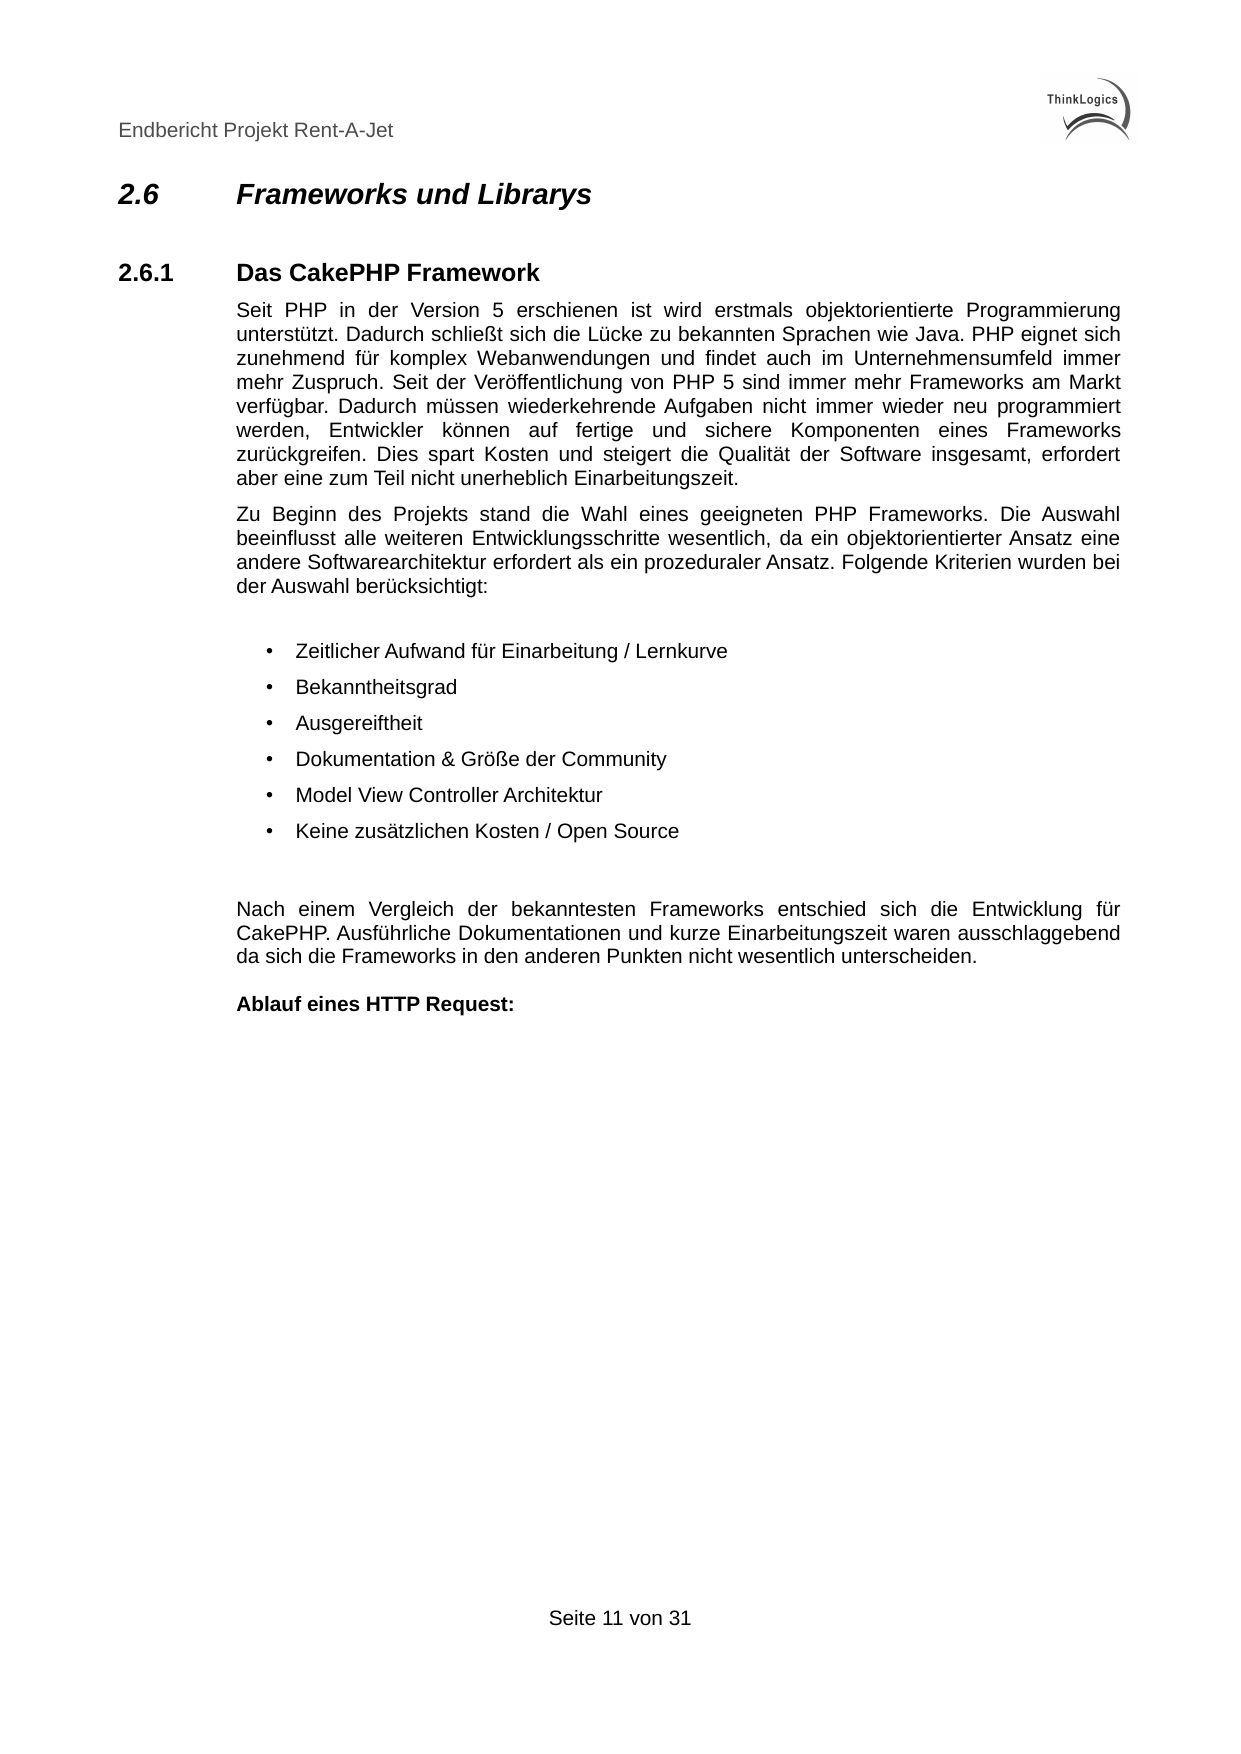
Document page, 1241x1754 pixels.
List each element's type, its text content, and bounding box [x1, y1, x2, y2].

list Keine zusätzlichen Kosten / Open Source [266, 819, 1122, 843]
list Zeitlicher Aufwand für Einarbeitung / Lernkurve [266, 639, 1122, 663]
text Nach einem Vergleich der bekanntesten Frameworks entschied sich die Entwicklung für CakePHP. Ausführliche Dokumentationen und kurze Einarbeitungszeit waren ausschlaggebend da sich die Frameworks in den anderen Punkten nicht wesentlich unterscheiden. [236, 896, 1122, 968]
text Ablauf eines HTTP Request: [236, 992, 1122, 1016]
text Zu Beginn des Projekts stand die Wahl eines geeigneten PHP Frameworks. Die Auswahl beeinflusst alle weiteren Entwicklungsschritte wesentlich, da ein objektorientierter Ansatz eine andere Softwarearchitektur erfordert als ein prozeduraler Ansatz. Folgende Kriterien wurden bei der Auswahl berücksichtigt: [236, 502, 1122, 598]
subtitle Frameworks und Librarys [118, 177, 1122, 211]
list Ausgereiftheit [266, 711, 1122, 735]
list Dokumentation & Größe der Community [266, 747, 1122, 771]
list Model View Controller Architektur [266, 783, 1122, 807]
subtitle Das CakePHP Framework [118, 258, 1122, 287]
text Seit PHP in der Version 5 erschienen ist wird erstmals objektorientierte Programmierung unterstützt. Dadurch schließt sich die Lücke zu bekannten Sprachen wie Java. PHP eignet sich zunehmend für komplex Webanwendungen und findet auch im Unternehmensumfeld immer mehr Zuspruch. Seit der Veröffentlichung von PHP 5 sind immer mehr Frameworks am Markt verfügbar. Dadurch müssen wiederkehrende Aufgaben nicht immer wieder neu programmiert werden, Entwickler können auf fertige und sichere Komponenten eines Frameworks zurückgreifen. Dies spart Kosten und steigert die Qualität der Software insgesamt, erfordert aber eine zum Teil nicht unerheblich Einarbeitungszeit. [236, 298, 1122, 490]
list Bekanntheitsgrad [266, 675, 1122, 699]
